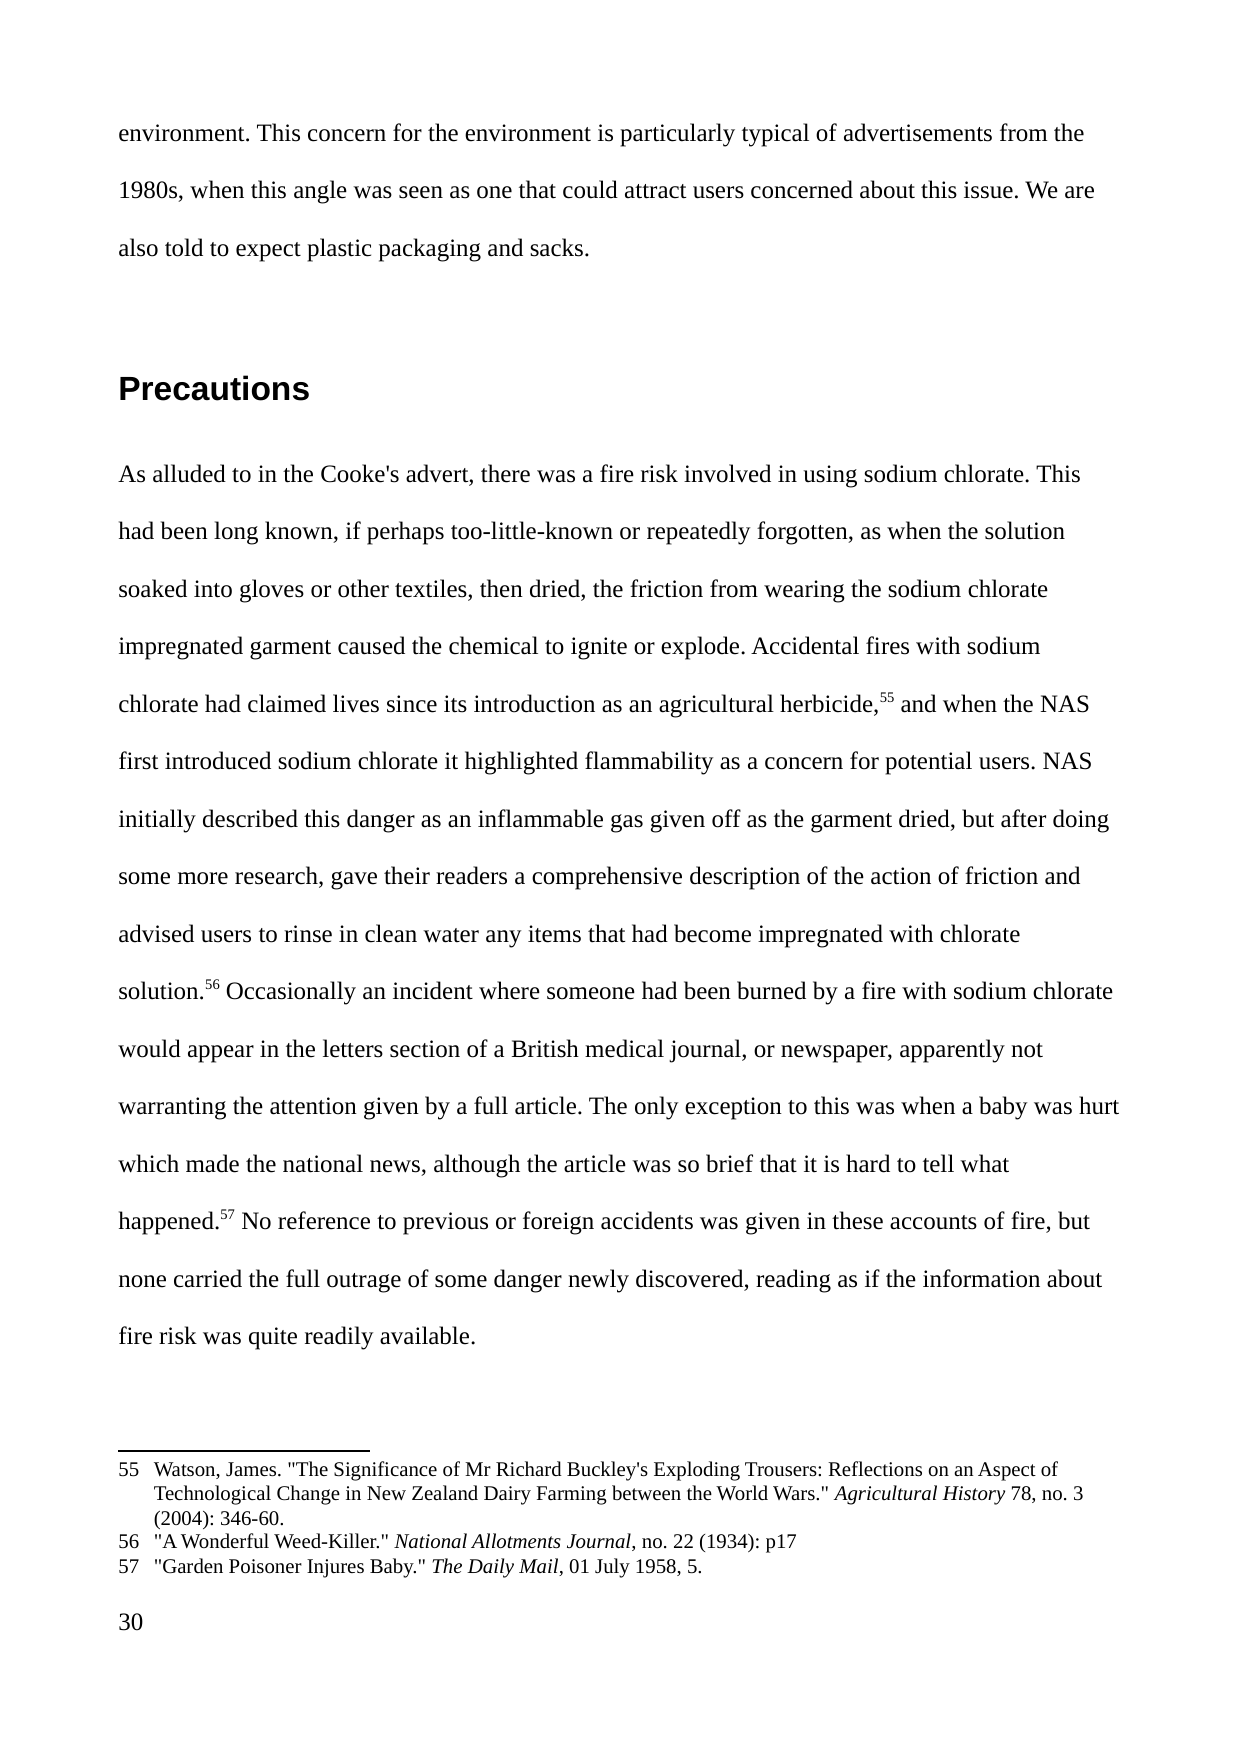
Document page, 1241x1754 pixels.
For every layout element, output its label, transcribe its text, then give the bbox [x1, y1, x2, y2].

text As alluded to in the Cooke's advert, there was a fire risk involved in using sodium chlorate. This had been long known, if perhaps too-little-known or repeatedly forgotten, as when the solution soaked into gloves or other textiles, then dried, the friction from wearing the sodium chlorate impregnated garment caused the chemical to ignite or explode. Accidental fires with sodium chlorate had claimed lives since its introduction as an agricultural herbicide, and when the NAS first introduced sodium chlorate it highlighted flammability as a concern for potential users. NAS initially described this danger as an inflammable gas given off as the garment dried, but after doing some more research, gave their readers a comprehensive description of the action of friction and advised users to rinse in clean water any items that had become impregnated with chlorate solution. Occasionally an incident where someone had been burned by a fire with sodium chlorate would appear in the letters section of a British medical journal, or newspaper, apparently not warranting the attention given by a full article. The only exception to this was when a baby was hurt which made the national news, although the article was so brief that it is hard to tell what happened. No reference to previous or foreign accidents was given in these accounts of fire, but none carried the full outrage of some danger newly discovered, reading as if the information about fire risk was quite readily available. [118, 459, 1122, 1350]
subtitle Precautions [118, 369, 1122, 408]
text environment. This concern for the environment is particularly typical of advertisements from the 1980s, when this angle was seen as one that could attract users concerned about this issue. We are also told to expect plastic packaging and sacks. [118, 118, 1122, 262]
text "A Wonderful Weed-Killer." National Allotments Journal, no. 22 (1934): p17 [118, 1529, 1122, 1553]
text Watson, James. "The Significance of Mr Richard Buckley's Exploding Trousers: Reflections on an Aspect of Technological Change in New Zealand Dairy Farming between the World Wars." Agricultural History 78, no. 3 (2004): 346-60. [118, 1457, 1122, 1529]
text "Garden Poisoner Injures Baby." The Daily Mail, 01 July 1958, 5. [118, 1553, 1122, 1578]
